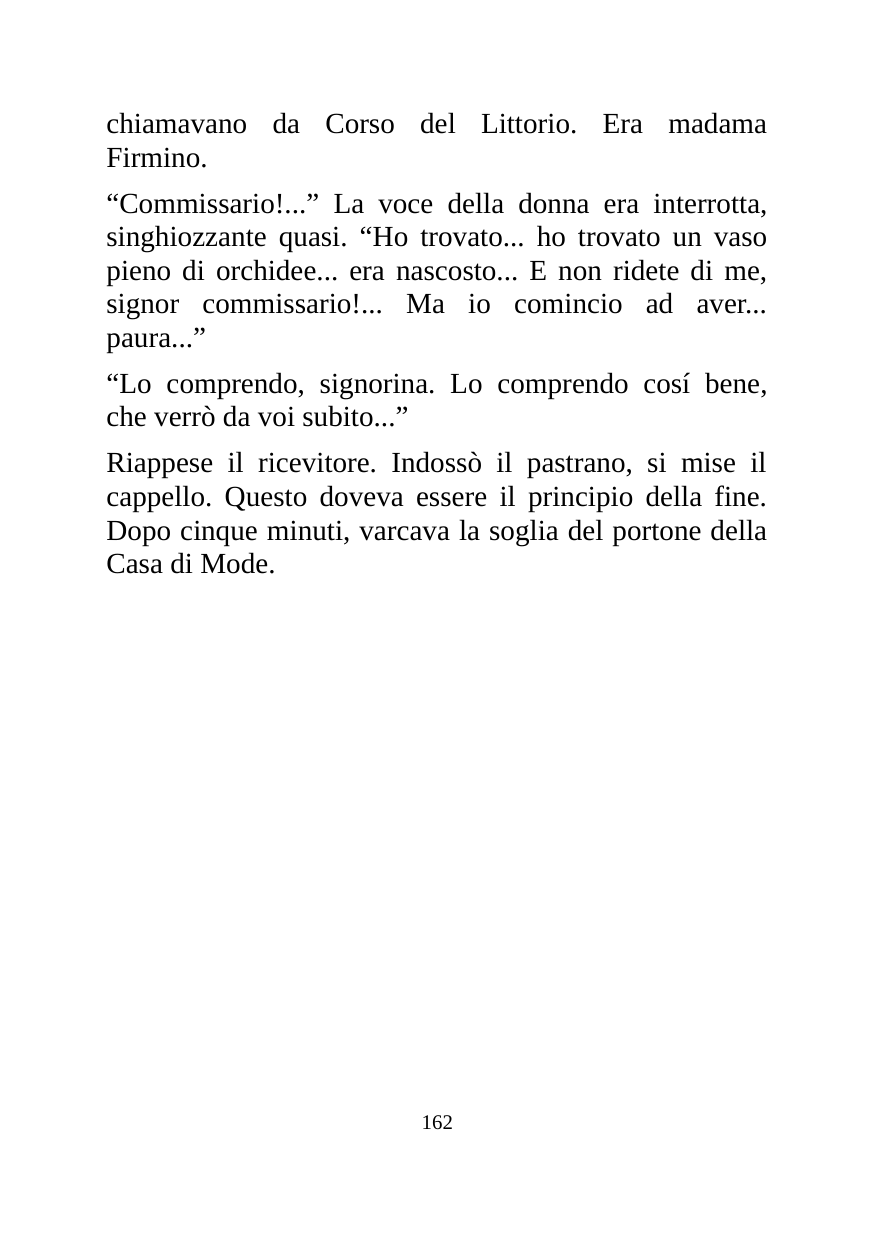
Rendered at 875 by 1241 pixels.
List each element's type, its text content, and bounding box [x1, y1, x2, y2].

text “Lo comprendo, signorina. Lo comprendo cosí bene, che verrò da voi subito...” [106, 366, 768, 433]
text Riappese il ricevitore. Indossò il pastrano, si mise il cappello. Questo doveva essere il principio della fine. Dopo cinque minuti, varcava la soglia del portone della Casa di Mode. [106, 446, 768, 580]
text chiamavano da Corso del Littorio. Era madama Firmino. [106, 106, 768, 173]
text “Commissario!...” La voce della donna era interrotta, singhiozzante quasi. “Ho trovato... ho trovato un vaso pieno di orchidee... era nascosto... E non ridete di me, signor commissario!... Ma io comincio ad aver... paura...” [106, 186, 768, 353]
